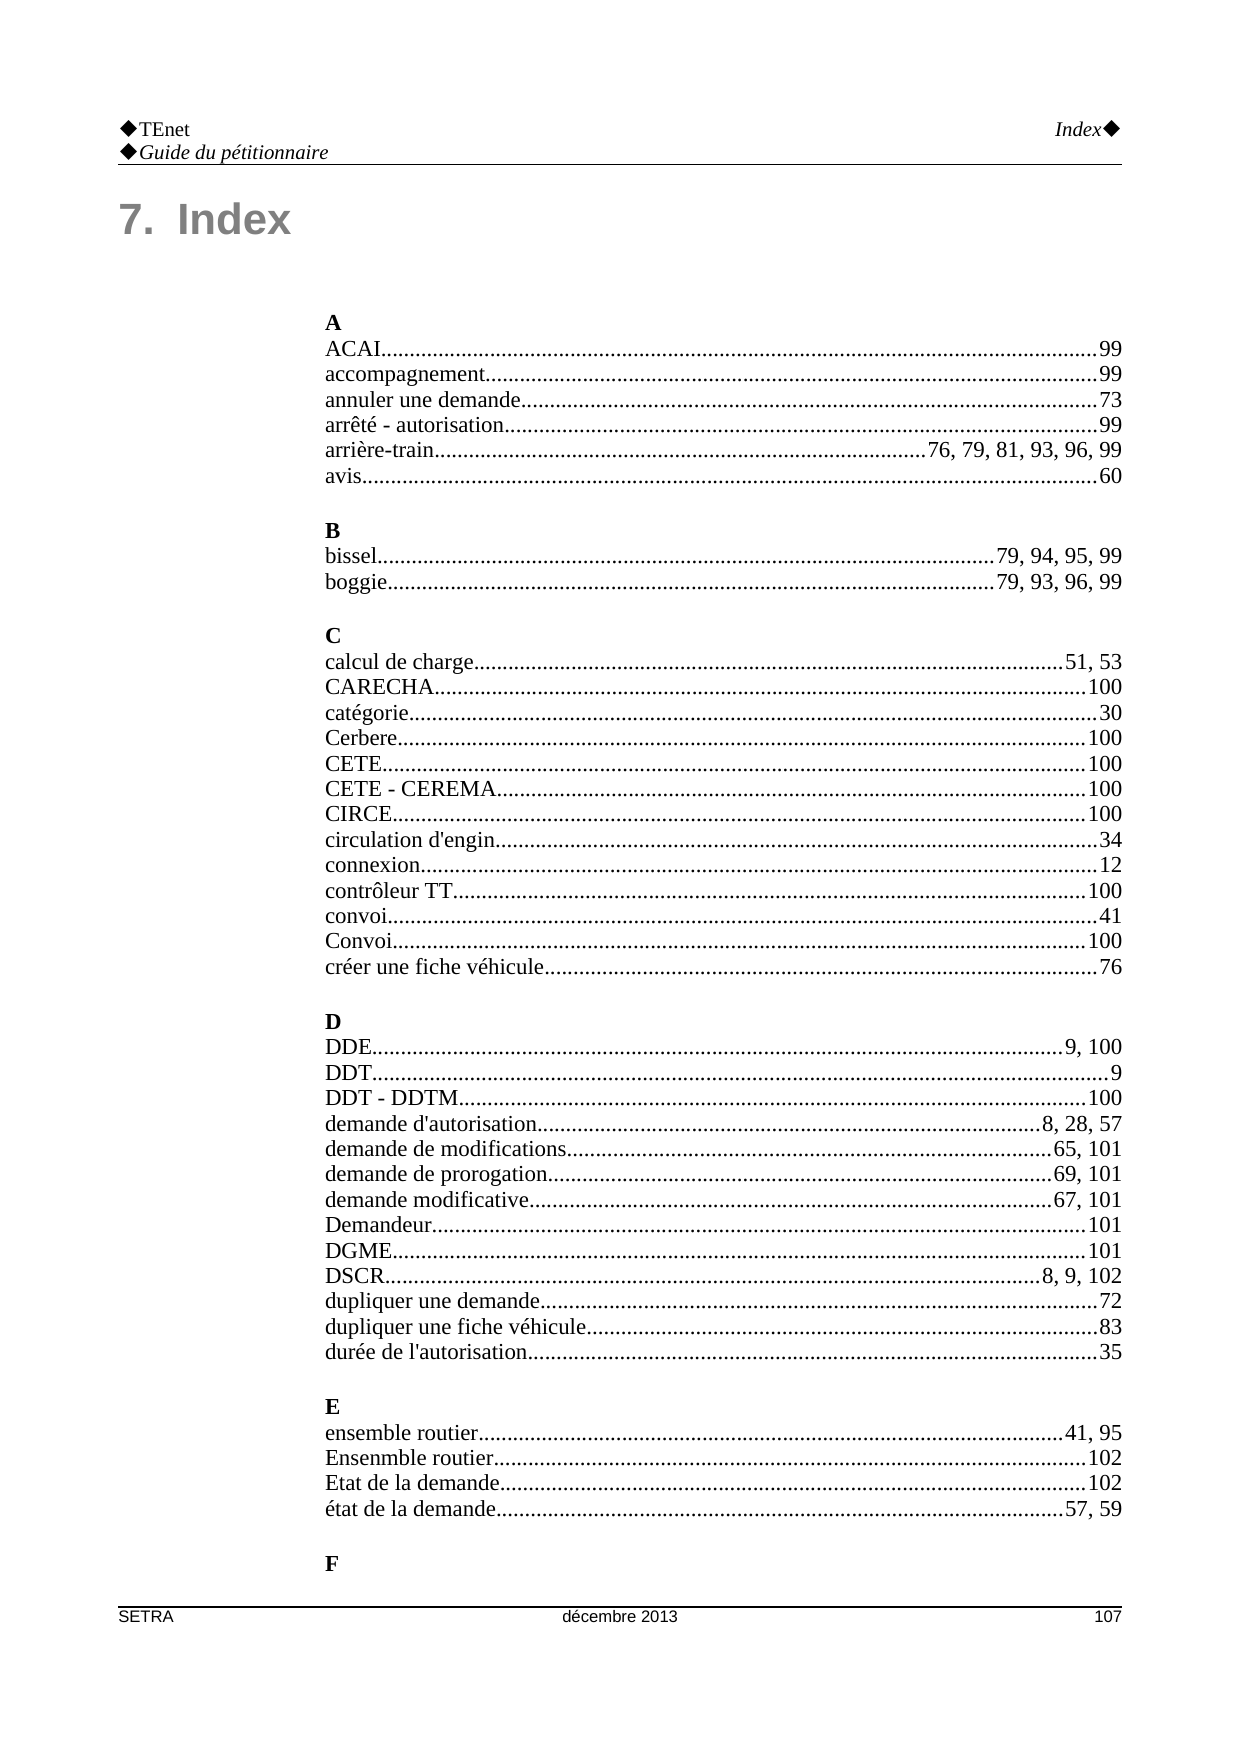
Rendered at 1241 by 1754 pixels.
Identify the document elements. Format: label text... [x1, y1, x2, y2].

text dupliquer une fiche véhicule 83 [325, 1314, 1122, 1339]
text DGME 101 [325, 1238, 1122, 1263]
text CARECHA 100 [325, 674, 1122, 700]
text DDE 9, 100 [325, 1034, 1122, 1060]
text catégorie 30 [325, 700, 1122, 725]
text créer une fiche véhicule 76 [325, 954, 1122, 979]
text contrôleur TT 100 [325, 878, 1122, 903]
text Convoi 100 [325, 928, 1122, 954]
text demande modificative 67, 101 [325, 1187, 1122, 1212]
text avis 60 [325, 463, 1122, 488]
text Demandeur 101 [325, 1212, 1122, 1238]
text DSCR 8, 9, 102 [325, 1263, 1122, 1288]
text B [325, 518, 1122, 543]
text Ensenmble routier 102 [325, 1445, 1122, 1470]
text convoi 41 [325, 903, 1122, 928]
text DDT - DDTM 100 [325, 1085, 1122, 1111]
text demande de prorogation 69, 101 [325, 1161, 1122, 1187]
text CETE 100 [325, 751, 1122, 776]
text A [325, 310, 1122, 336]
text dupliquer une demande 72 [325, 1288, 1122, 1314]
text E [325, 1394, 1122, 1419]
text Etat de la demande 102 [325, 1470, 1122, 1496]
text bissel 79, 94, 95, 99 [325, 543, 1122, 569]
text ACAI 99 [325, 336, 1122, 361]
text circulation d'engin 34 [325, 827, 1122, 852]
text boggie 79, 93, 96, 99 [325, 569, 1122, 594]
text demande d'autorisation 8, 28, 57 [325, 1111, 1122, 1136]
text durée de l'autorisation 35 [325, 1339, 1122, 1365]
text CETE - CEREMA 100 [325, 776, 1122, 801]
text arrêté - autorisation 99 [325, 412, 1122, 437]
text F [325, 1551, 1122, 1576]
text Cerbere 100 [325, 725, 1122, 751]
text annuler une demande 73 [325, 387, 1122, 412]
text C [325, 623, 1122, 649]
text DDT 9 [325, 1060, 1122, 1085]
text état de la demande 57, 59 [325, 1496, 1122, 1521]
text arrière-train 76, 79, 81, 93, 96, 99 [325, 437, 1122, 463]
text D [325, 1009, 1122, 1034]
text connexion 12 [325, 852, 1122, 878]
text CIRCE 100 [325, 801, 1122, 827]
text ensemble routier 41, 95 [325, 1419, 1122, 1445]
subtitle Index [118, 195, 1122, 244]
text accompagnement 99 [325, 361, 1122, 387]
text demande de modifications 65, 101 [325, 1136, 1122, 1161]
text calcul de charge 51, 53 [325, 649, 1122, 674]
